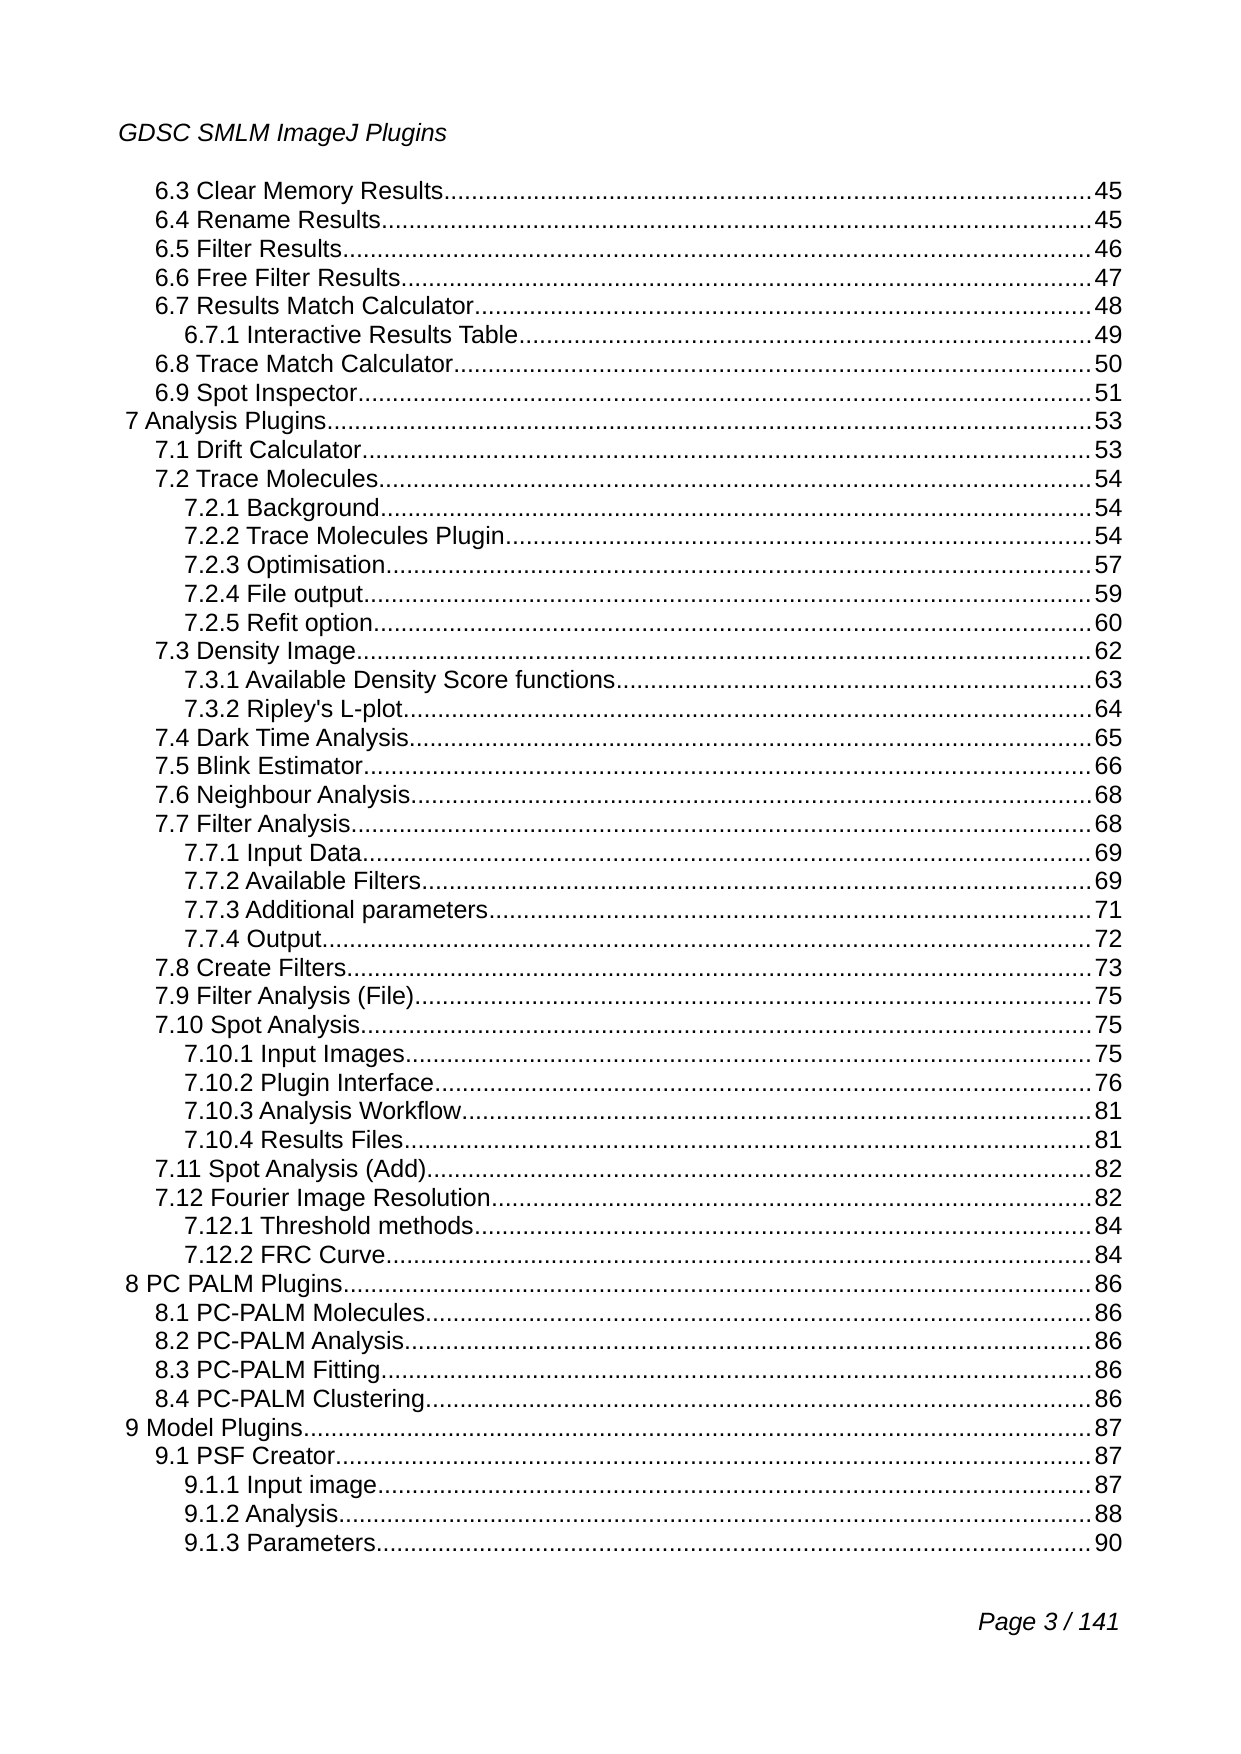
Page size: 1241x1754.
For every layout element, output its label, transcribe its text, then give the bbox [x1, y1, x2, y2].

text 9 Model Plugins 87 [118, 1413, 1122, 1441]
text 7.6 Neighbour Analysis 68 [148, 780, 1122, 809]
text 7.3.1 Available Density Score functions 63 [177, 665, 1122, 694]
text 7.11 Spot Analysis (Add) 82 [148, 1154, 1122, 1183]
text 7.7.1 Input Data 69 [177, 838, 1122, 866]
text 7.2.5 Refit option 60 [177, 608, 1122, 636]
text 6.7.1 Interactive Results Table 49 [177, 320, 1122, 349]
text 7.10 Spot Analysis 75 [148, 1010, 1122, 1039]
text 8.1 PC-PALM Molecules 86 [148, 1298, 1122, 1326]
text 7.1 Drift Calculator 53 [148, 435, 1122, 464]
text 7.10.3 Analysis Workflow 81 [177, 1096, 1122, 1125]
text 7.12.2 FRC Curve 84 [177, 1240, 1122, 1269]
text 7.10.2 Plugin Interface 76 [177, 1068, 1122, 1096]
text 7.8 Create Filters 73 [148, 953, 1122, 981]
text 8 PC PALM Plugins 86 [118, 1269, 1122, 1298]
text 6.3 Clear Memory Results 45 [148, 176, 1122, 205]
text 6.5 Filter Results 46 [148, 234, 1122, 263]
text 6.8 Trace Match Calculator 50 [148, 349, 1122, 378]
text 7.7 Filter Analysis 68 [148, 809, 1122, 838]
text 7.2 Trace Molecules 54 [148, 464, 1122, 493]
text 6.4 Rename Results 45 [148, 205, 1122, 234]
text 7.12.1 Threshold methods 84 [177, 1211, 1122, 1240]
text 7.7.2 Available Filters 69 [177, 866, 1122, 895]
text 7.12 Fourier Image Resolution 82 [148, 1183, 1122, 1211]
text 9.1.2 Analysis 88 [177, 1499, 1122, 1528]
text 6.9 Spot Inspector 51 [148, 378, 1122, 406]
text 7.2.2 Trace Molecules Plugin 54 [177, 521, 1122, 550]
text 7.3.2 Ripley's L-plot 64 [177, 694, 1122, 723]
text 7.5 Blink Estimator 66 [148, 751, 1122, 780]
text 7.2.1 Background 54 [177, 493, 1122, 521]
text 7 Analysis Plugins 53 [118, 406, 1122, 435]
text 7.3 Density Image 62 [148, 636, 1122, 665]
text 7.2.4 File output 59 [177, 579, 1122, 608]
text 7.2.3 Optimisation 57 [177, 550, 1122, 579]
text 6.7 Results Match Calculator 48 [148, 291, 1122, 320]
text 9.1 PSF Creator 87 [148, 1441, 1122, 1470]
text 9.1.1 Input image 87 [177, 1470, 1122, 1499]
text 8.3 PC-PALM Fitting 86 [148, 1355, 1122, 1384]
text 8.2 PC-PALM Analysis 86 [148, 1326, 1122, 1355]
text 6.6 Free Filter Results 47 [148, 263, 1122, 291]
text 8.4 PC-PALM Clustering 86 [148, 1384, 1122, 1413]
text 7.10.4 Results Files 81 [177, 1125, 1122, 1154]
text 9.1.3 Parameters 90 [177, 1528, 1122, 1556]
text 7.7.3 Additional parameters 71 [177, 895, 1122, 924]
text 7.7.4 Output 72 [177, 924, 1122, 953]
text 7.9 Filter Analysis (File) 75 [148, 981, 1122, 1010]
text 7.10.1 Input Images 75 [177, 1039, 1122, 1068]
text 7.4 Dark Time Analysis 65 [148, 723, 1122, 751]
